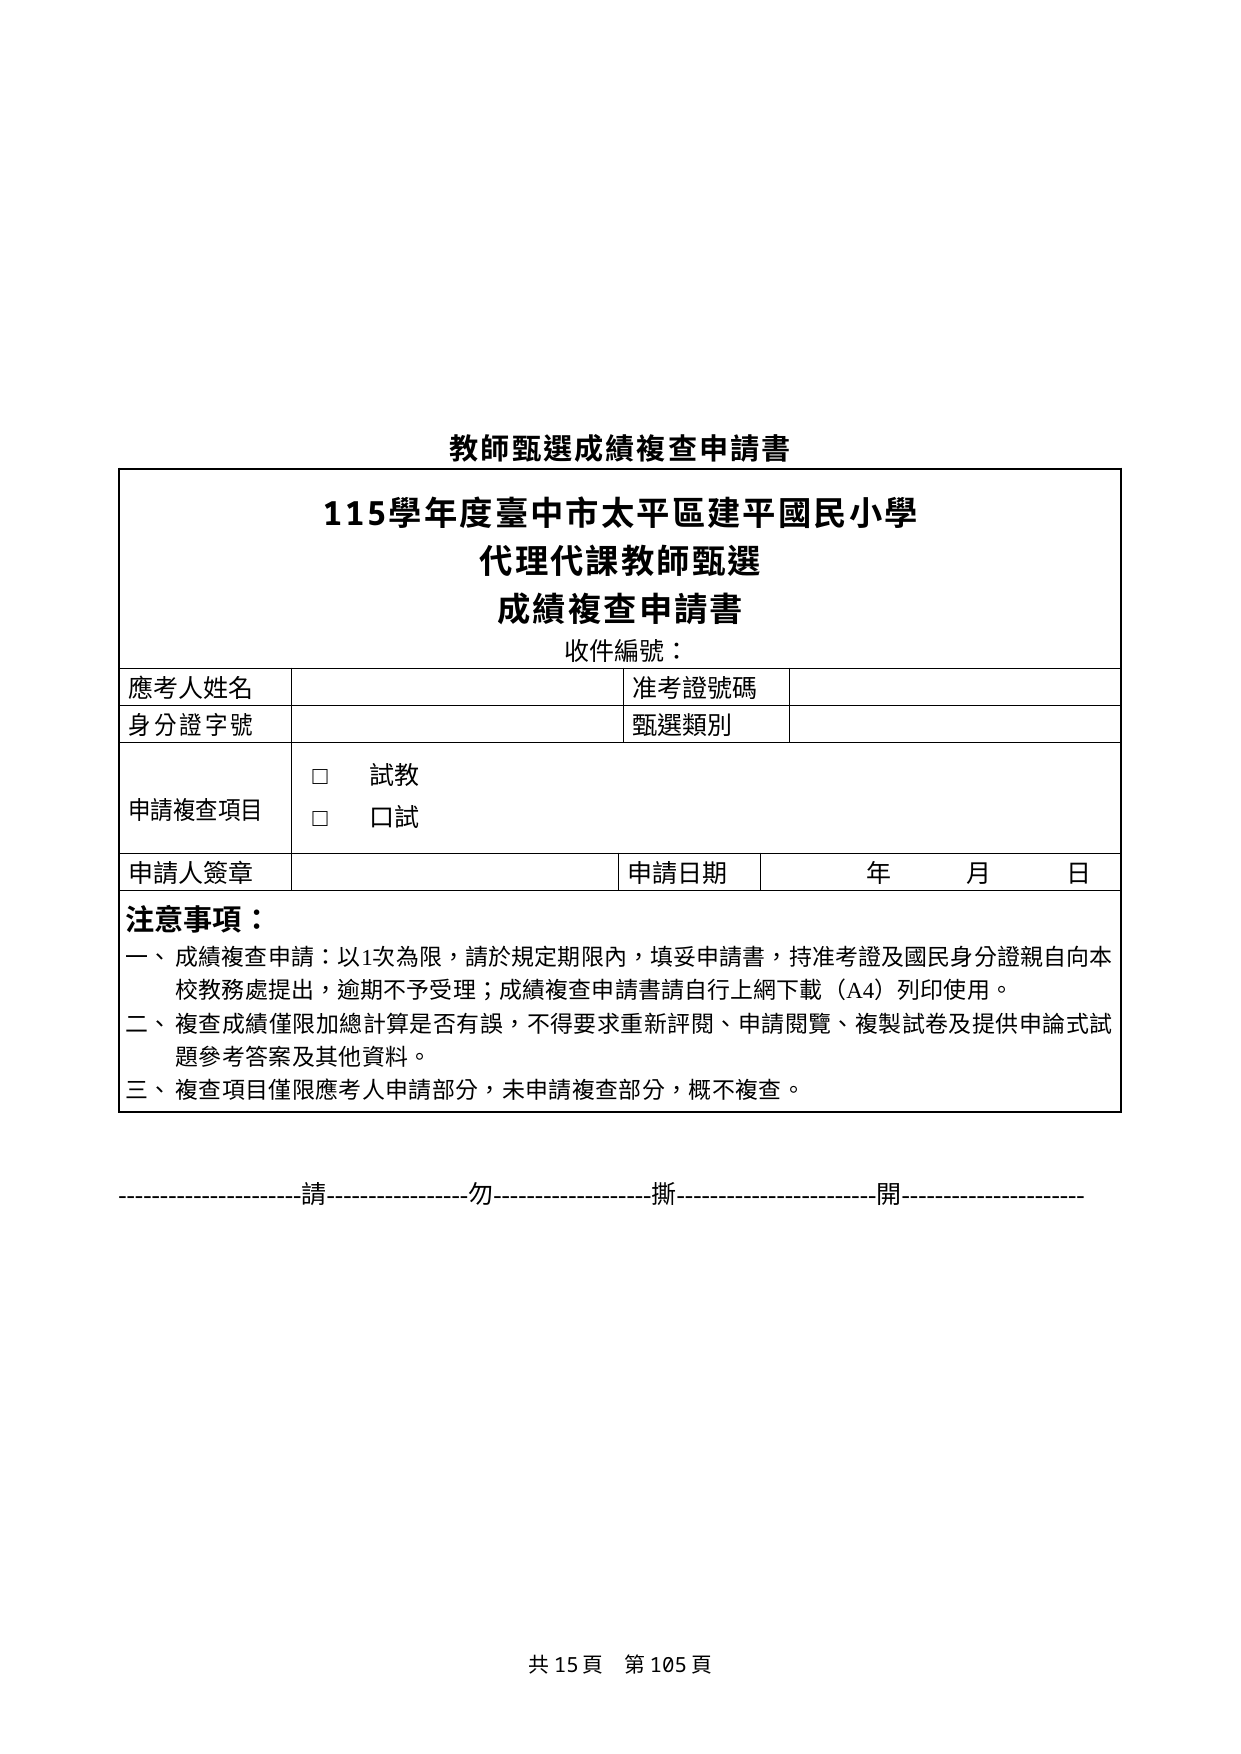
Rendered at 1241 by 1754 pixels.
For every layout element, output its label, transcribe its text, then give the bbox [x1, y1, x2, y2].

text 教師甄選成績複查申請書 [118, 405, 1122, 468]
table_cell 甄選類別 [624, 706, 789, 742]
table_cell 申請複查項目 [120, 743, 291, 853]
table_cell 年 月 日 [761, 854, 1120, 890]
table_cell 申請日期 [619, 854, 760, 890]
text ----------------------請-----------------勿-------------------撕------------------------開---------------------- [118, 1151, 1122, 1213]
table_cell [790, 706, 1120, 742]
table_cell [790, 669, 1120, 705]
table_cell 准考證號碼 [624, 669, 789, 705]
table_cell 注意事項： 一、 成績複查申請：以1次為限，請於規定期限內，填妥申請書，持准考證及國民身分證親自向本校教務處提出，逾期不予受理；成績複查申請書請自行上網下載（A4）列印使用。 二、 複查成績僅限加總計算是否有誤，不得要求重新評閱、申請閱覽、複製試卷及提供申論式試題參考答案及其他資料。 三、 複查項目僅限應考人申請部分，未申請複查部分，概不複查。 [120, 891, 1120, 1111]
table_cell 應考人姓名 [120, 669, 291, 705]
table_cell □ 試教 □ 口試 [292, 743, 1120, 853]
table_cell [292, 854, 618, 890]
table_cell [292, 669, 623, 705]
table_header 115學年度臺中市太平區建平國民小學 代理代課教師甄選 成績複查申請書 收件編號： [120, 470, 1120, 667]
table_cell [292, 706, 623, 742]
table_cell 申請人簽章 [120, 854, 291, 890]
table_cell 身分證字號 [120, 706, 291, 742]
